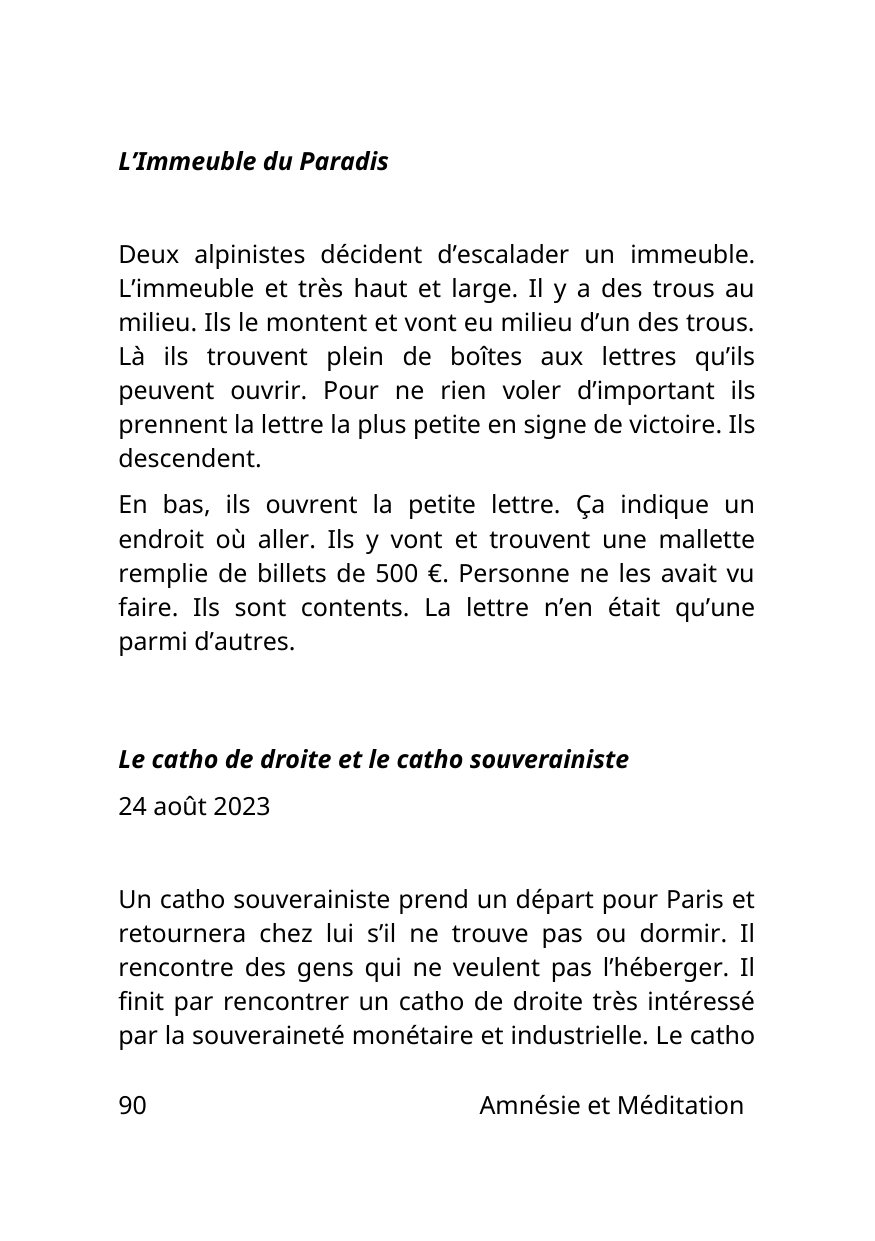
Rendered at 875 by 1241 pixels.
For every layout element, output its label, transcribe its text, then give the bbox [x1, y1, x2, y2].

text Deux alpinistes décident d’escalader un immeuble. L’immeuble et très haut et large. Il y a des trous au milieu. Ils le montent et vont eu milieu d’un des trous. Là ils trouvent plein de boîtes aux lettres qu’ils peuvent ouvrir. Pour ne rien voler d’important ils prennent la lettre la plus petite en signe de victoire. Ils descendent. [118, 236, 756, 475]
text 24 août 2023 [118, 788, 756, 822]
text Un catho souverainiste prend un départ pour Paris et retournera chez lui s’il ne trouve pas ou dormir. Il rencontre des gens qui ne veulent pas l’héberger. Il finit par rencontrer un catho de droite très intéressé par la souveraineté monétaire et industrielle. Le catho [118, 881, 756, 1052]
subtitle L’Immeuble du Paradis [118, 143, 756, 177]
text En bas, ils ouvrent la petite lettre. Ça indique un endroit où aller. Ils y vont et trouvent une mallette remplie de billets de 500 €. Personne ne les avait vu faire. Ils sont contents. La lettre n’en était qu’une parmi d’autres. [118, 487, 756, 657]
subtitle Le catho de droite et le catho souverainiste [118, 742, 756, 776]
